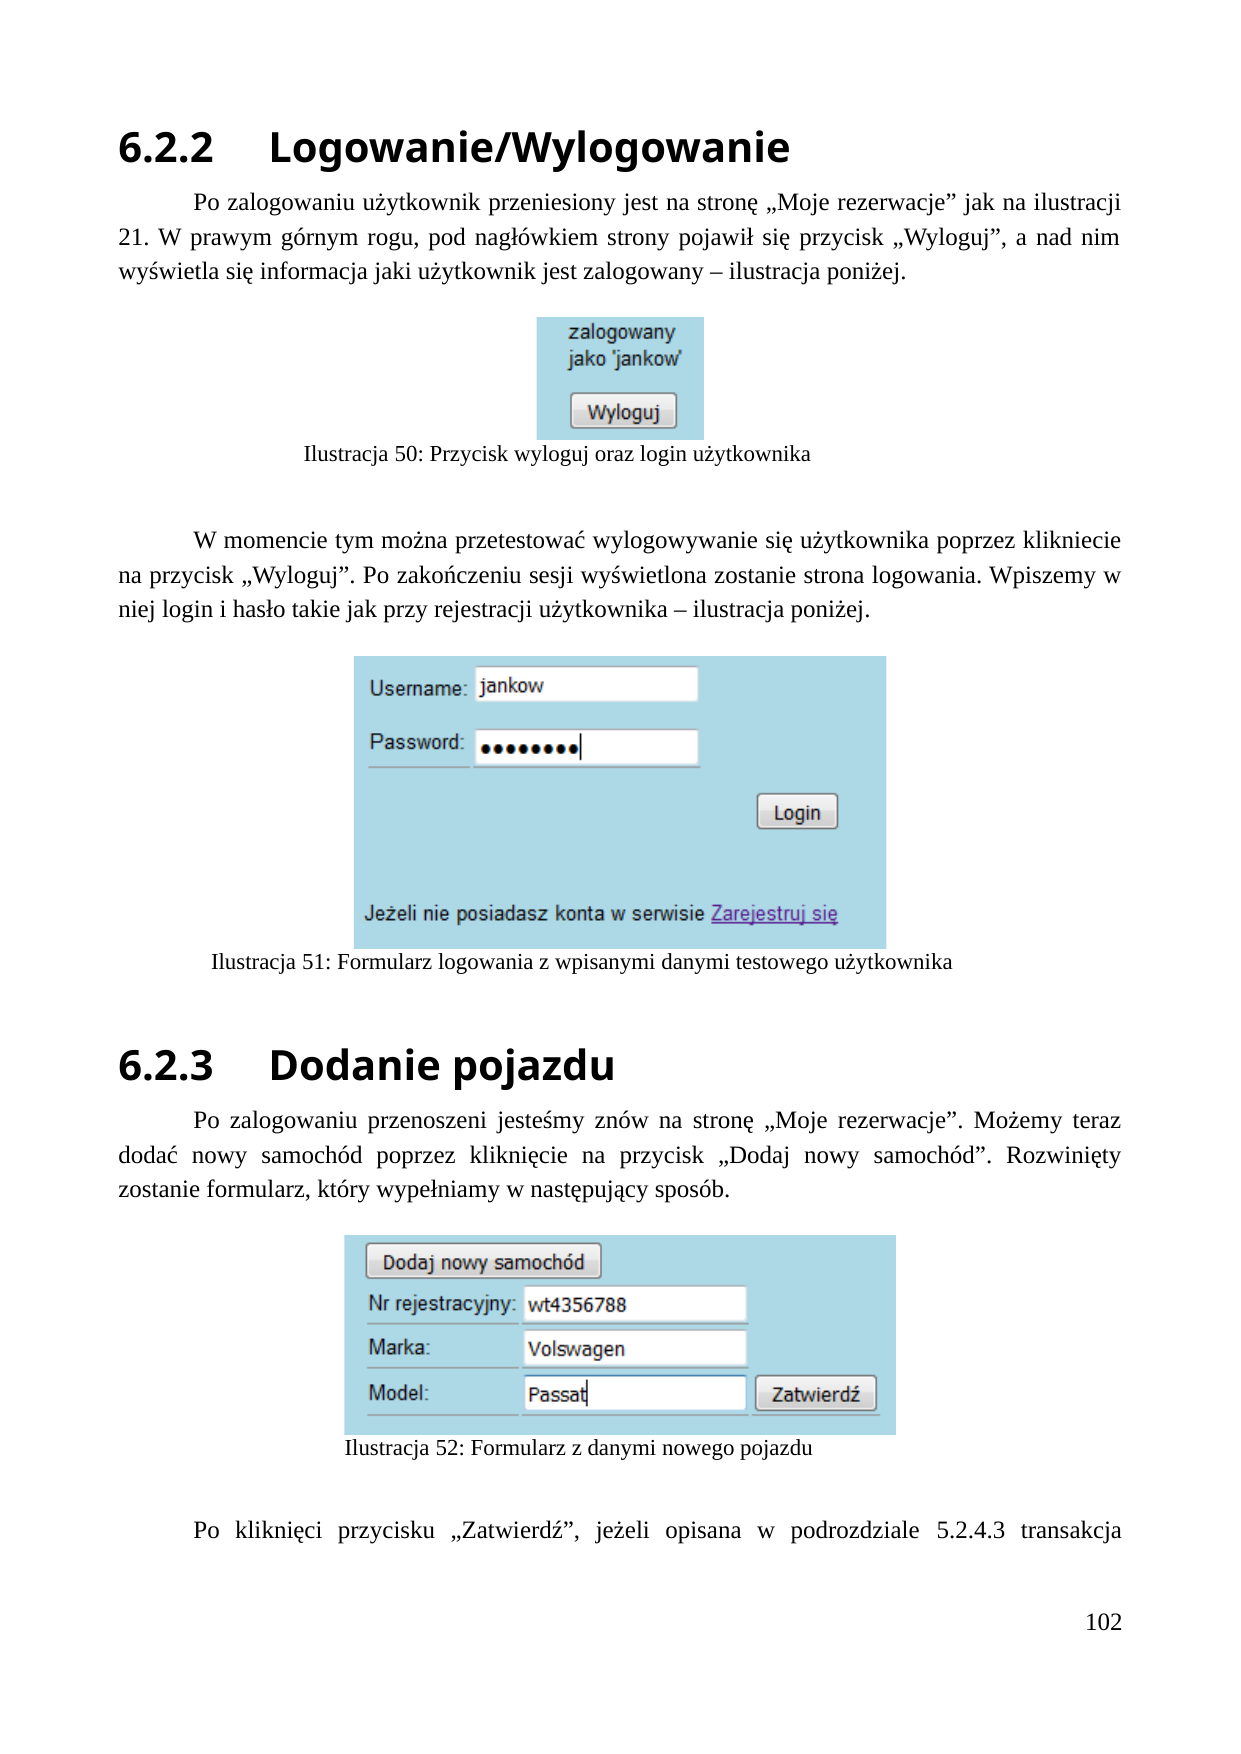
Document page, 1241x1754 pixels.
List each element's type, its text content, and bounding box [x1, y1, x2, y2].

picture [353, 656, 887, 949]
text Po zalogowaniu użytkownik przeniesiony jest na stronę „Moje rezerwacje” jak na ilustracji 21. W prawym górnym rogu, pod nagłówkiem strony pojawił się przycisk „Wyloguj”, a nad nim wyświetla się informacja jaki użytkownik jest zalogowany – ilustracja poniżej. [118, 187, 1122, 285]
text Po kliknięci przycisku „Zatwierdź”, jeżeli opisana w podrozdziale 5.2.4.3 transakcja [118, 1515, 1122, 1544]
picture [536, 317, 704, 440]
text Ilustracja 52: Formularz z danymi nowego pojazdu [344, 1435, 896, 1461]
subtitle Dodanie pojazdu [118, 1036, 1122, 1093]
text Ilustracja 50: Przycisk wyloguj oraz login użytkownika [303, 440, 937, 466]
text Po zalogowaniu przenoszeni jesteśmy znów na stronę „Moje rezerwacje”. Możemy teraz dodać nowy samochód poprzez kliknięcie na przycisk „Dodaj nowy samochód”. Rozwinięty zostanie formularz, który wypełniamy w następujący sposób. [118, 1105, 1122, 1203]
subtitle Logowanie/Wylogowanie [118, 118, 1122, 175]
text W momencie tym można przetestować wylogowywanie się użytkownika poprzez klikniecie na przycisk „Wyloguj”. Po zakończeniu sesji wyświetlona zostanie strona logowania. Wpiszemy w niej login i hasło takie jak przy rejestracji użytkownika – ilustracja poniżej. [118, 526, 1122, 623]
text Ilustracja 51: Formularz logowania z wpisanymi danymi testowego użytkownika [211, 656, 1029, 974]
picture [344, 1235, 896, 1435]
